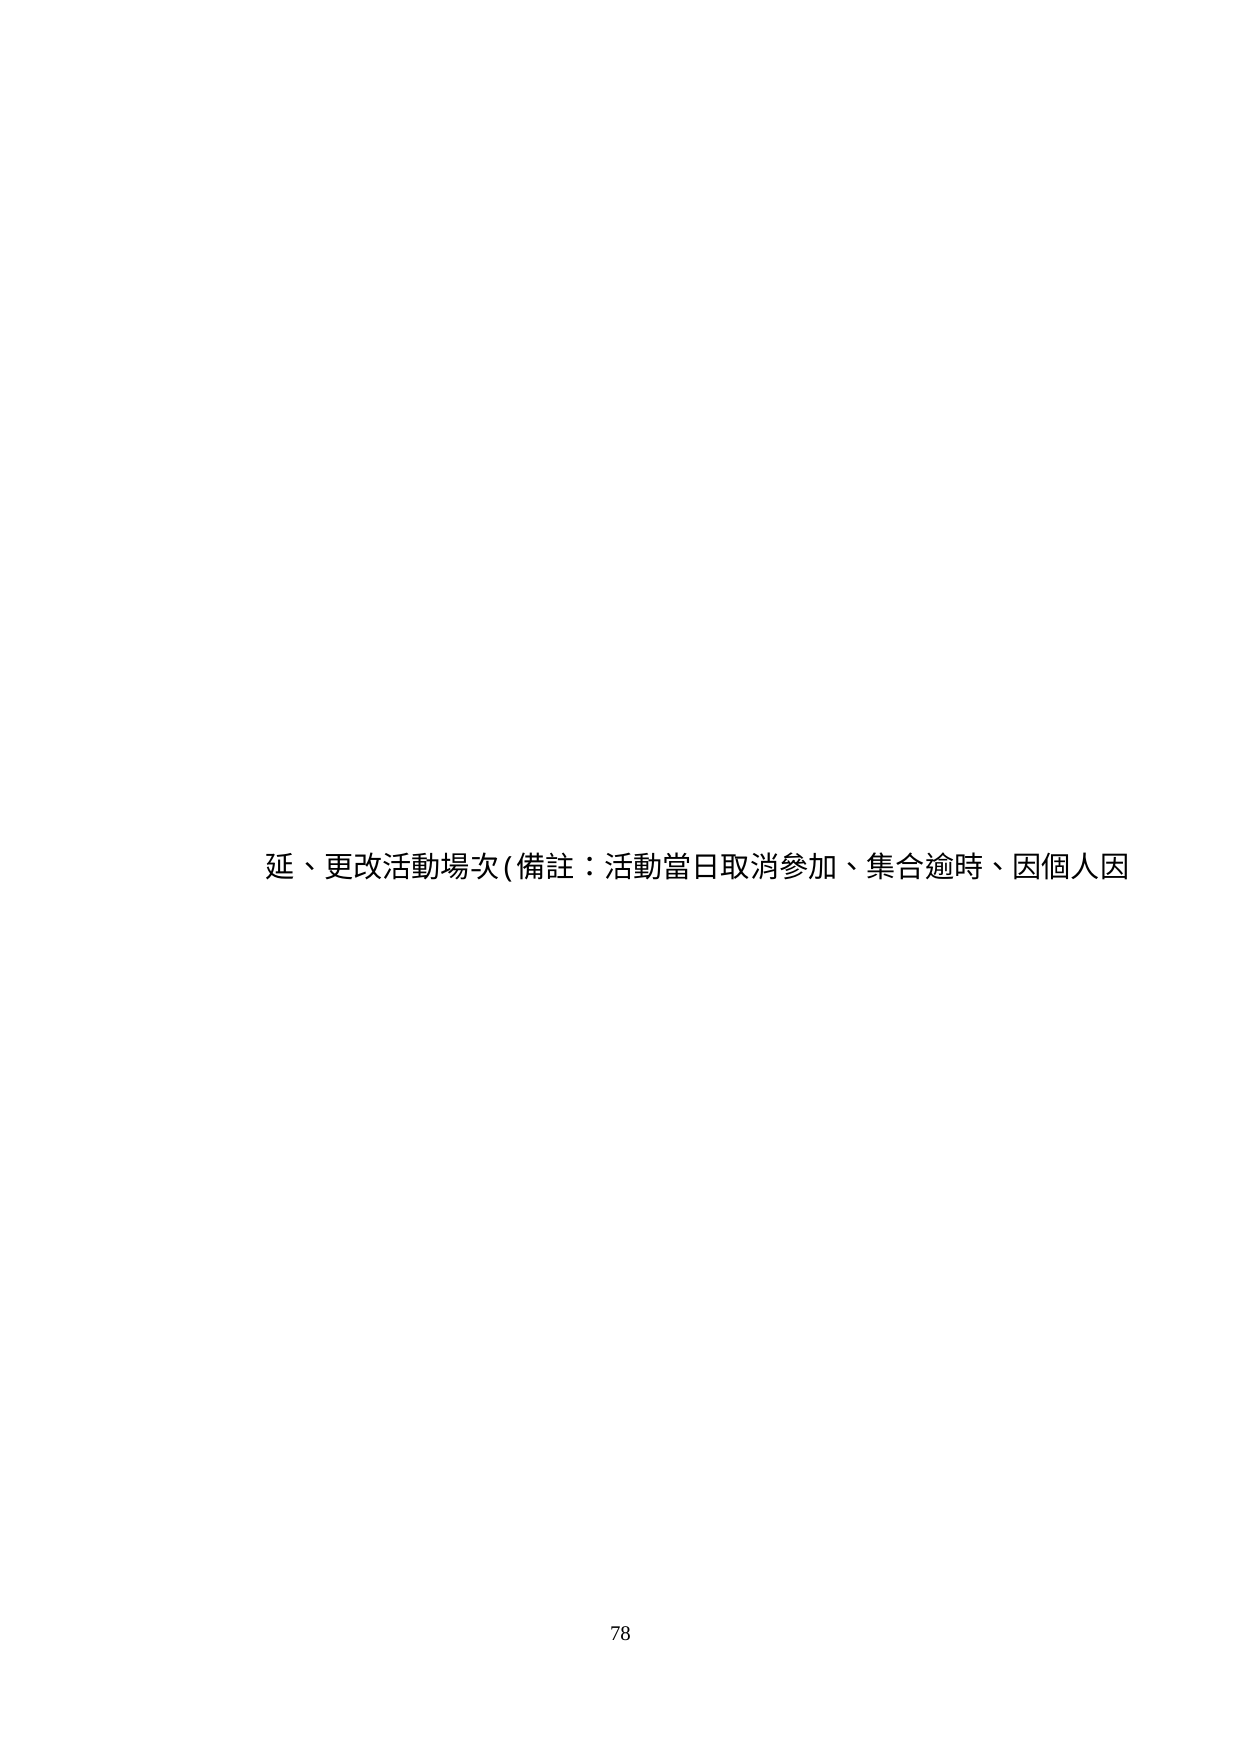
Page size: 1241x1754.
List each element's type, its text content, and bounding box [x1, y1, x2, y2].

text 延、更改活動場次(備註：活動當日取消參加、集合逾時、因個人因 [207, 823, 1134, 886]
